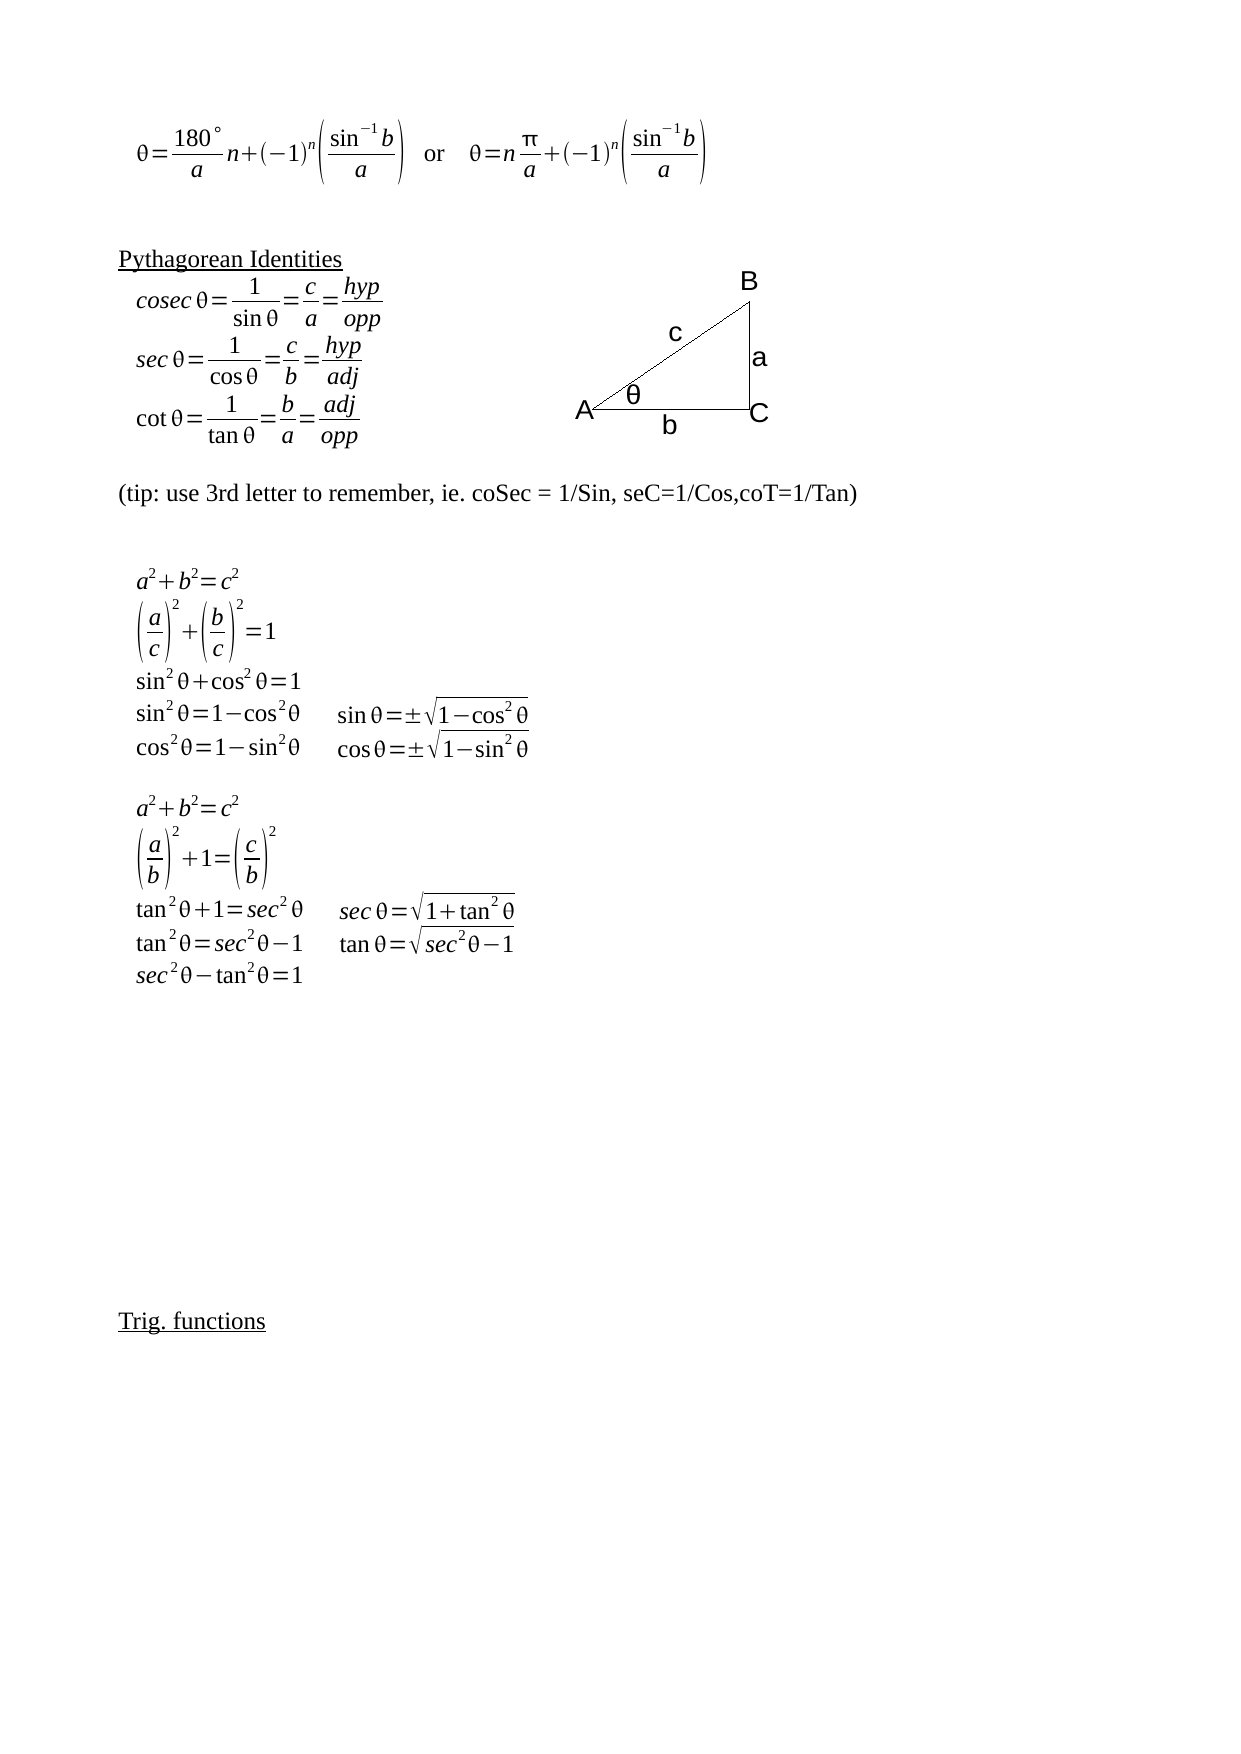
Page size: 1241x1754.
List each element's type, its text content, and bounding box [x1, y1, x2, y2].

text Pythagorean Identities [118, 244, 1122, 273]
text or [118, 118, 1122, 187]
text Trig. functions [118, 1306, 1122, 1334]
text (tip: use 3rd letter to remember, ie. coSec = 1/Sin, seC=1/Cos,coT=1/Tan) [118, 478, 1122, 507]
